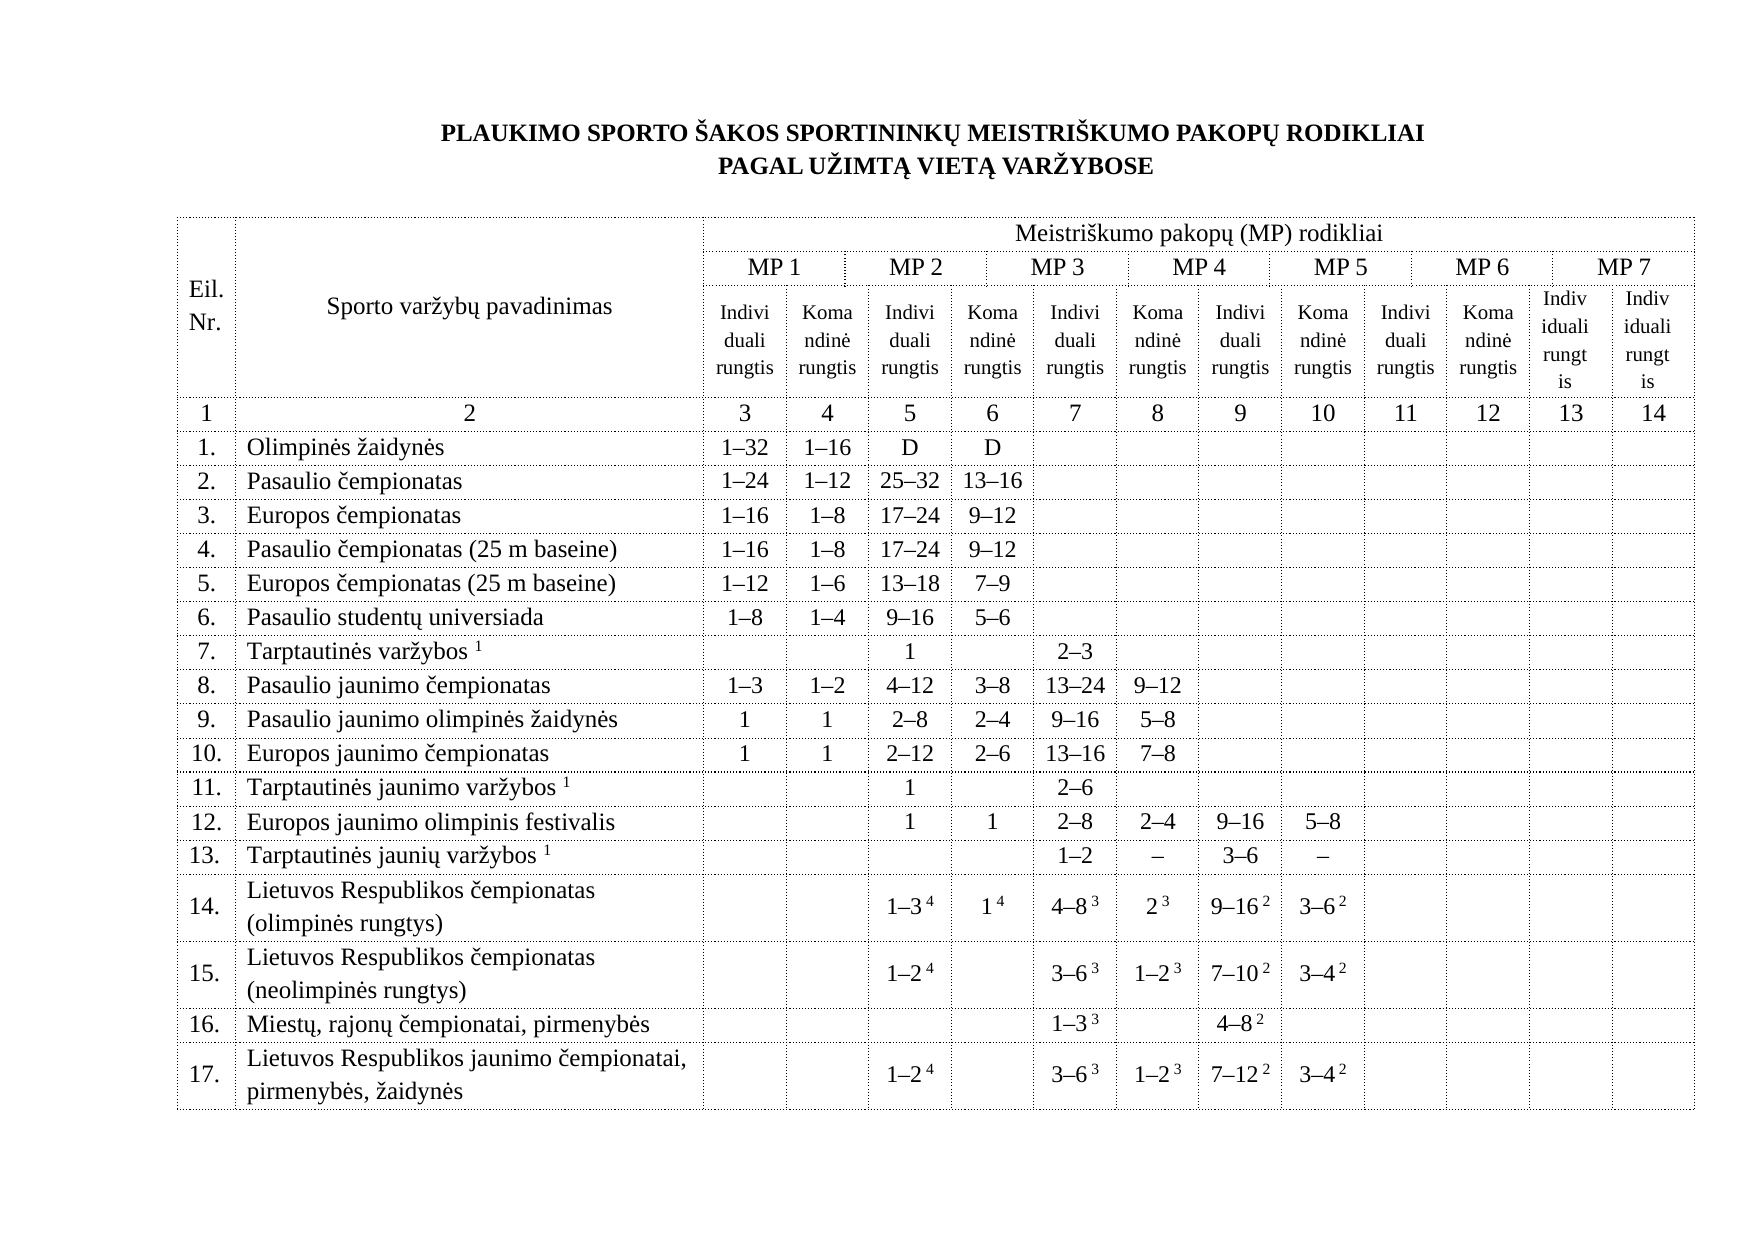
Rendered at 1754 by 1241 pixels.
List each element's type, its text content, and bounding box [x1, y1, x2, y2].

table_cell 1 [869, 635, 951, 669]
table_cell 3–6 [1199, 840, 1282, 874]
table_cell – [1282, 840, 1364, 874]
table_cell [1116, 635, 1199, 669]
table_cell 1–2 3 [1116, 1042, 1199, 1109]
table_cell Individuali rungtis [1364, 285, 1447, 397]
table_cell [1447, 874, 1529, 941]
table_cell 1 [178, 397, 235, 431]
table_cell [1364, 738, 1447, 771]
table_cell 7–8 [1116, 738, 1199, 771]
table_cell Olimpinės žaidynės [235, 431, 703, 465]
table_cell Individuali rungtis [1529, 285, 1612, 397]
table_cell [704, 1042, 786, 1109]
table_cell [1612, 703, 1694, 737]
table_cell 1–3 4 [869, 874, 951, 941]
table_cell 9–12 [1116, 669, 1199, 703]
table_cell 11 [1364, 397, 1447, 431]
table_cell [1529, 1042, 1612, 1109]
table_cell [1282, 771, 1364, 806]
table_cell 1–24 [704, 465, 786, 499]
table_cell 1–32 [704, 431, 786, 465]
table_cell 10 [1282, 397, 1364, 431]
table_cell [1364, 567, 1447, 601]
table_cell MP 4 [1128, 251, 1270, 285]
table_cell 17–24 [869, 499, 951, 533]
table_cell Miestų, rajonų čempionatai, pirmenybės [235, 1008, 703, 1042]
table_cell D [951, 431, 1034, 465]
table_cell [869, 1008, 951, 1042]
table_cell [786, 874, 868, 941]
table_cell [1612, 635, 1694, 669]
table_cell D [869, 431, 951, 465]
table_cell [1364, 431, 1447, 465]
table_cell [1447, 840, 1529, 874]
table_cell [1364, 669, 1447, 703]
table_cell 1–3 3 [1034, 1008, 1116, 1042]
table_cell [1612, 431, 1694, 465]
table_cell 1–16 [704, 533, 786, 567]
table_cell [1364, 703, 1447, 737]
table_cell 7. [178, 635, 235, 669]
table_cell 3–6 2 [1282, 874, 1364, 941]
table_cell 4–8 2 [1199, 1008, 1282, 1042]
table_cell MP 6 [1411, 251, 1553, 285]
table_cell [1199, 771, 1282, 806]
table_cell 3–6 3 [1034, 1042, 1116, 1109]
table_cell [1199, 738, 1282, 771]
table_cell [1612, 601, 1694, 635]
table_cell 6 [951, 397, 1034, 431]
table_cell 13–24 [1034, 669, 1116, 703]
table_cell 1 [951, 806, 1034, 839]
table_cell [1447, 499, 1529, 533]
table_cell 1–16 [704, 499, 786, 533]
table_cell [1034, 533, 1116, 567]
table_cell [1116, 533, 1199, 567]
table_cell 1–2 3 [1116, 941, 1199, 1008]
table_cell [704, 840, 786, 874]
table_cell [1034, 431, 1116, 465]
table_cell 2. [178, 465, 235, 499]
table_cell 2–3 [1034, 635, 1116, 669]
table_cell 1–8 [704, 601, 786, 635]
table_cell [1612, 567, 1694, 601]
table_cell [704, 771, 786, 806]
table_cell 9 [1199, 397, 1282, 431]
table_cell [1116, 465, 1199, 499]
table_cell [1612, 499, 1694, 533]
table_cell 13–16 [1034, 738, 1116, 771]
table_cell 2–4 [1116, 806, 1199, 839]
table_cell 10. [178, 738, 235, 771]
table_cell 4–8 3 [1034, 874, 1116, 941]
table_cell [951, 1042, 1034, 1109]
table_cell [1199, 533, 1282, 567]
table_cell [1282, 567, 1364, 601]
table_cell [1364, 533, 1447, 567]
table_cell [1529, 635, 1612, 669]
table_cell Pasaulio jaunimo čempionatas [235, 669, 703, 703]
table_cell [704, 941, 786, 1008]
table_cell [1282, 738, 1364, 771]
table_cell 1–16 [786, 431, 868, 465]
table_cell [786, 806, 868, 839]
table_cell 1–12 [786, 465, 868, 499]
table_cell Tarptautinės jaunimo varžybos 1 [235, 771, 703, 806]
table_cell 3–4 2 [1282, 941, 1364, 1008]
table_cell [1447, 771, 1529, 806]
table_cell Komandinė rungtis [1447, 285, 1529, 397]
table_cell 4–12 [869, 669, 951, 703]
table_cell 9–12 [951, 533, 1034, 567]
table_cell [1447, 669, 1529, 703]
table_cell [704, 874, 786, 941]
table_cell 12 [1447, 397, 1529, 431]
table_cell 5. [178, 567, 235, 601]
table_cell [1116, 1008, 1199, 1042]
table_cell [1612, 465, 1694, 499]
table_cell [1034, 567, 1116, 601]
table_cell [1199, 601, 1282, 635]
table_cell [1199, 635, 1282, 669]
table_cell 14. [178, 874, 235, 941]
table_cell 3 [704, 397, 786, 431]
table_cell [1282, 703, 1364, 737]
table_cell [1529, 669, 1612, 703]
table_cell [1199, 465, 1282, 499]
table_cell MP 1 [704, 251, 845, 285]
table_cell [1612, 941, 1694, 1008]
table_cell [1529, 840, 1612, 874]
table_cell [1364, 499, 1447, 533]
table_cell [951, 771, 1034, 806]
table_cell 1 4 [951, 874, 1034, 941]
table_cell [1282, 499, 1364, 533]
table_cell 1 [786, 703, 868, 737]
table_cell 6. [178, 601, 235, 635]
table_cell Komandinė rungtis [1282, 285, 1364, 397]
table_cell 15. [178, 941, 235, 1008]
table_cell [1199, 703, 1282, 737]
table_cell Pasaulio čempionatas [235, 465, 703, 499]
table_cell [1199, 567, 1282, 601]
table_cell [1447, 703, 1529, 737]
table_cell 1 [869, 771, 951, 806]
table_cell [1612, 1042, 1694, 1109]
table_cell [1612, 1008, 1694, 1042]
table_cell 12. [178, 806, 235, 839]
table_cell 2–8 [1034, 806, 1116, 839]
table_cell 1–3 [704, 669, 786, 703]
table_cell 11. [178, 771, 235, 806]
table_cell [1447, 738, 1529, 771]
table_cell 2–12 [869, 738, 951, 771]
table_cell [1529, 499, 1612, 533]
table_header Eil. Nr. [178, 217, 235, 397]
table_cell 3–4 2 [1282, 1042, 1364, 1109]
table_cell [1529, 533, 1612, 567]
table_cell 3–6 3 [1034, 941, 1116, 1008]
table_cell [1529, 1008, 1612, 1042]
table_cell [1282, 669, 1364, 703]
table_cell [1199, 499, 1282, 533]
table_cell 7–9 [951, 567, 1034, 601]
table_cell [1364, 465, 1447, 499]
table_cell 9. [178, 703, 235, 737]
table_cell [1282, 533, 1364, 567]
table_cell Komandinė rungtis [951, 285, 1034, 397]
table_cell [786, 941, 868, 1008]
table_cell [1282, 635, 1364, 669]
table_cell 1–2 [1034, 840, 1116, 874]
table_cell [1529, 738, 1612, 771]
table_cell [1447, 1008, 1529, 1042]
table_cell 3. [178, 499, 235, 533]
table_header Sporto varžybų pavadinimas [235, 217, 703, 397]
table_cell [1364, 874, 1447, 941]
table_cell Europos jaunimo čempionatas [235, 738, 703, 771]
table_cell Komandinė rungtis [1116, 285, 1199, 397]
table_cell [1282, 431, 1364, 465]
table_cell 9–16 [1199, 806, 1282, 839]
table_cell MP 3 [987, 251, 1128, 285]
table_cell [1282, 1008, 1364, 1042]
table_cell 2–8 [869, 703, 951, 737]
table_cell 8. [178, 669, 235, 703]
table_cell [1364, 771, 1447, 806]
table_cell [951, 840, 1034, 874]
table_cell [1116, 771, 1199, 806]
table_cell Lietuvos Respublikos jaunimo čempionatai, pirmenybės, žaidynės [235, 1042, 703, 1109]
table_cell 5 [869, 397, 951, 431]
table_cell [1529, 874, 1612, 941]
table_cell [1116, 431, 1199, 465]
table_cell 1 [869, 806, 951, 839]
table_cell 25–32 [869, 465, 951, 499]
table_cell 2–6 [951, 738, 1034, 771]
table_header Meistriškumo pakopų (MP) rodikliai [704, 217, 1694, 251]
table_cell [951, 1008, 1034, 1042]
table_cell 13–16 [951, 465, 1034, 499]
table_cell 13–18 [869, 567, 951, 601]
table_cell 1–2 [786, 669, 868, 703]
table_cell [1529, 465, 1612, 499]
table_cell 5–8 [1282, 806, 1364, 839]
table_cell [1364, 941, 1447, 1008]
table_cell [1116, 567, 1199, 601]
table_cell [1199, 669, 1282, 703]
table_cell 9–12 [951, 499, 1034, 533]
table_cell [1447, 941, 1529, 1008]
table_cell 16. [178, 1008, 235, 1042]
table_cell [1364, 601, 1447, 635]
text PLAUKIMO sporto šakos sportininkų MEISTRIŠKUMO pakopų RODIKLIAI PAGAL UŽIMTĄ VIETĄ VARŽYBOSE [177, 118, 1695, 213]
table_cell [1364, 1008, 1447, 1042]
table_cell [1529, 601, 1612, 635]
table_cell [704, 1008, 786, 1042]
table_cell 3–8 [951, 669, 1034, 703]
table_cell [1447, 635, 1529, 669]
table_cell [1447, 465, 1529, 499]
table_cell [1447, 806, 1529, 839]
table_cell Pasaulio jaunimo olimpinės žaidynės [235, 703, 703, 737]
table_cell [1116, 499, 1199, 533]
table_cell [1529, 431, 1612, 465]
table_cell [1447, 431, 1529, 465]
table_cell 1–8 [786, 499, 868, 533]
table_cell – [1116, 840, 1199, 874]
table_cell [1612, 806, 1694, 839]
table_cell [786, 1042, 868, 1109]
table_cell [1529, 771, 1612, 806]
table_cell 1. [178, 431, 235, 465]
table_cell 2–4 [951, 703, 1034, 737]
table_cell 2–6 [1034, 771, 1116, 806]
table_cell 1 [704, 738, 786, 771]
table_cell [786, 1008, 868, 1042]
table_cell [951, 635, 1034, 669]
table_cell Individuali rungtis [1199, 285, 1282, 397]
table_cell 17. [178, 1042, 235, 1109]
table_cell 1–8 [786, 533, 868, 567]
table_cell [1447, 601, 1529, 635]
table_cell MP 2 [845, 251, 987, 285]
table_cell [1612, 771, 1694, 806]
table_cell 7–12 2 [1199, 1042, 1282, 1109]
table_cell [1034, 601, 1116, 635]
table_cell 1–6 [786, 567, 868, 601]
table_cell 8 [1116, 397, 1199, 431]
table_cell [1199, 431, 1282, 465]
table_cell Pasaulio čempionatas (25 m baseine) [235, 533, 703, 567]
table_cell [786, 840, 868, 874]
table_cell Individuali rungtis [704, 285, 786, 397]
table_cell 4 [786, 397, 868, 431]
table_cell 1–4 [786, 601, 868, 635]
table_cell 5–8 [1116, 703, 1199, 737]
table_cell [1282, 465, 1364, 499]
table_cell [1282, 601, 1364, 635]
table_cell [704, 806, 786, 839]
table_cell Individuali rungtis [1612, 285, 1694, 397]
table_cell [1612, 669, 1694, 703]
table_cell 2 [235, 397, 703, 431]
table_cell 7–10 2 [1199, 941, 1282, 1008]
table_cell 1–2 4 [869, 1042, 951, 1109]
table_cell Individuali rungtis [869, 285, 951, 397]
table_cell [704, 635, 786, 669]
table_cell 17–24 [869, 533, 951, 567]
table_cell Europos čempionatas [235, 499, 703, 533]
table_cell [951, 941, 1034, 1008]
table_cell 13 [1529, 397, 1612, 431]
table_cell 1–2 4 [869, 941, 951, 1008]
table_cell [786, 771, 868, 806]
table_cell [786, 635, 868, 669]
table_cell [1612, 738, 1694, 771]
table_cell 1 [786, 738, 868, 771]
table_cell Europos čempionatas (25 m baseine) [235, 567, 703, 601]
table_cell [1364, 840, 1447, 874]
table_cell 9–16 [869, 601, 951, 635]
table_cell [1364, 635, 1447, 669]
table_cell [1612, 840, 1694, 874]
table_cell 9–16 [1034, 703, 1116, 737]
table_cell Individuali rungtis [1034, 285, 1116, 397]
table_cell Tarptautinės varžybos 1 [235, 635, 703, 669]
table_cell [1612, 533, 1694, 567]
table_cell [1529, 941, 1612, 1008]
table_cell 1 [704, 703, 786, 737]
table_cell [1447, 1042, 1529, 1109]
table_cell [1364, 1042, 1447, 1109]
table_cell MP 5 [1270, 251, 1411, 285]
table_cell Lietuvos Respublikos čempionatas (neolimpinės rungtys) [235, 941, 703, 1008]
table_cell 14 [1612, 397, 1694, 431]
table_cell Tarptautinės jaunių varžybos 1 [235, 840, 703, 874]
table_cell MP 7 [1553, 251, 1694, 285]
table_cell 13. [178, 840, 235, 874]
table_cell [1364, 806, 1447, 839]
table_cell [1034, 499, 1116, 533]
table_cell 9–16 2 [1199, 874, 1282, 941]
table_cell Lietuvos Respublikos čempionatas (olimpinės rungtys) [235, 874, 703, 941]
table_cell 1–12 [704, 567, 786, 601]
table_cell [1447, 533, 1529, 567]
table_cell [1612, 874, 1694, 941]
table_cell 4. [178, 533, 235, 567]
table_cell [1447, 567, 1529, 601]
table_cell Europos jaunimo olimpinis festivalis [235, 806, 703, 839]
table_cell Komandinė rungtis [786, 285, 868, 397]
table_cell [1529, 806, 1612, 839]
table_cell [869, 840, 951, 874]
table_cell [1034, 465, 1116, 499]
table_cell [1116, 601, 1199, 635]
table_cell Pasaulio studentų universiada [235, 601, 703, 635]
table_cell 2 3 [1116, 874, 1199, 941]
table_cell [1529, 567, 1612, 601]
table_cell 7 [1034, 397, 1116, 431]
table_cell 5–6 [951, 601, 1034, 635]
table_cell [1529, 703, 1612, 737]
